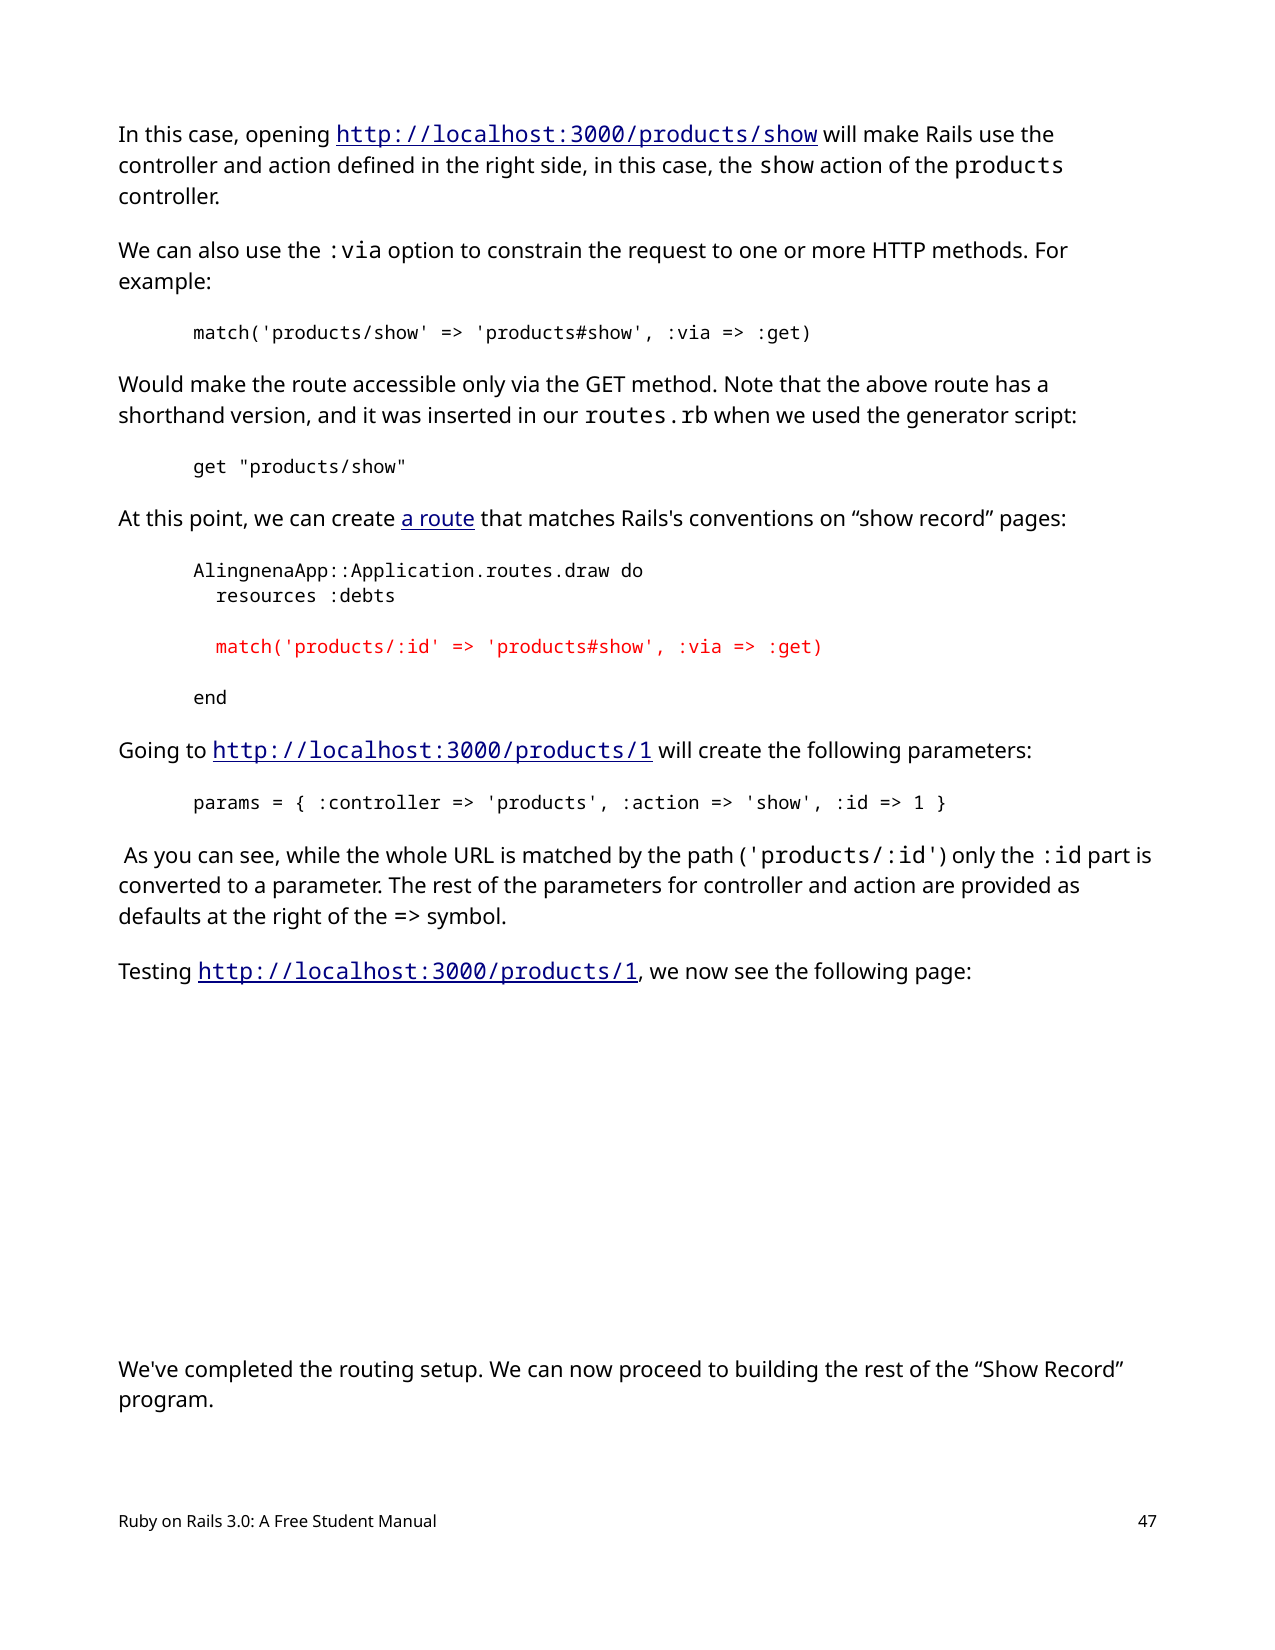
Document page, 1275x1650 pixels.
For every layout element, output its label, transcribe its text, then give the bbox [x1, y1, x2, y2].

text Going to http://localhost:3000/products/1 will create the following parameters: [118, 734, 1157, 765]
text In this case, opening http://localhost:3000/products/show will make Rails use the controller and action defined in the right side, in this case, the show action of the products controller. [118, 118, 1157, 210]
text match('products/show' => 'products#show', :via => :get) [193, 319, 1157, 345]
text Would make the route accessible only via the GET method. Note that the above route has a shorthand version, and it was inserted in our routes.rb when we used the generator script: [118, 369, 1157, 430]
text As you can see, while the whole URL is matched by the path ('products/:id') only the :id part is converted to a parameter. The rest of the parameters for controller and action are provided as defaults at the right of the => symbol. [118, 839, 1157, 931]
text get "products/show" [193, 454, 1157, 479]
text params = { :controller => 'products', :action => 'show', :id => 1 } [193, 789, 1157, 815]
text AlingnenaApp::Application.routes.draw do resources :debts match('products/:id' => 'products#show', :via => :get) end [193, 557, 1157, 710]
text We've completed the routing setup. We can now proceed to building the rest of the “Show Record” program. [118, 1354, 1157, 1413]
text We can also use the :via option to constrain the request to one or more HTTP methods. For example: [118, 234, 1157, 295]
text Testing http://localhost:3000/products/1, we now see the following page: [118, 955, 1157, 986]
text At this point, we can create a route that matches Rails's conventions on “show record” pages: [118, 503, 1157, 533]
